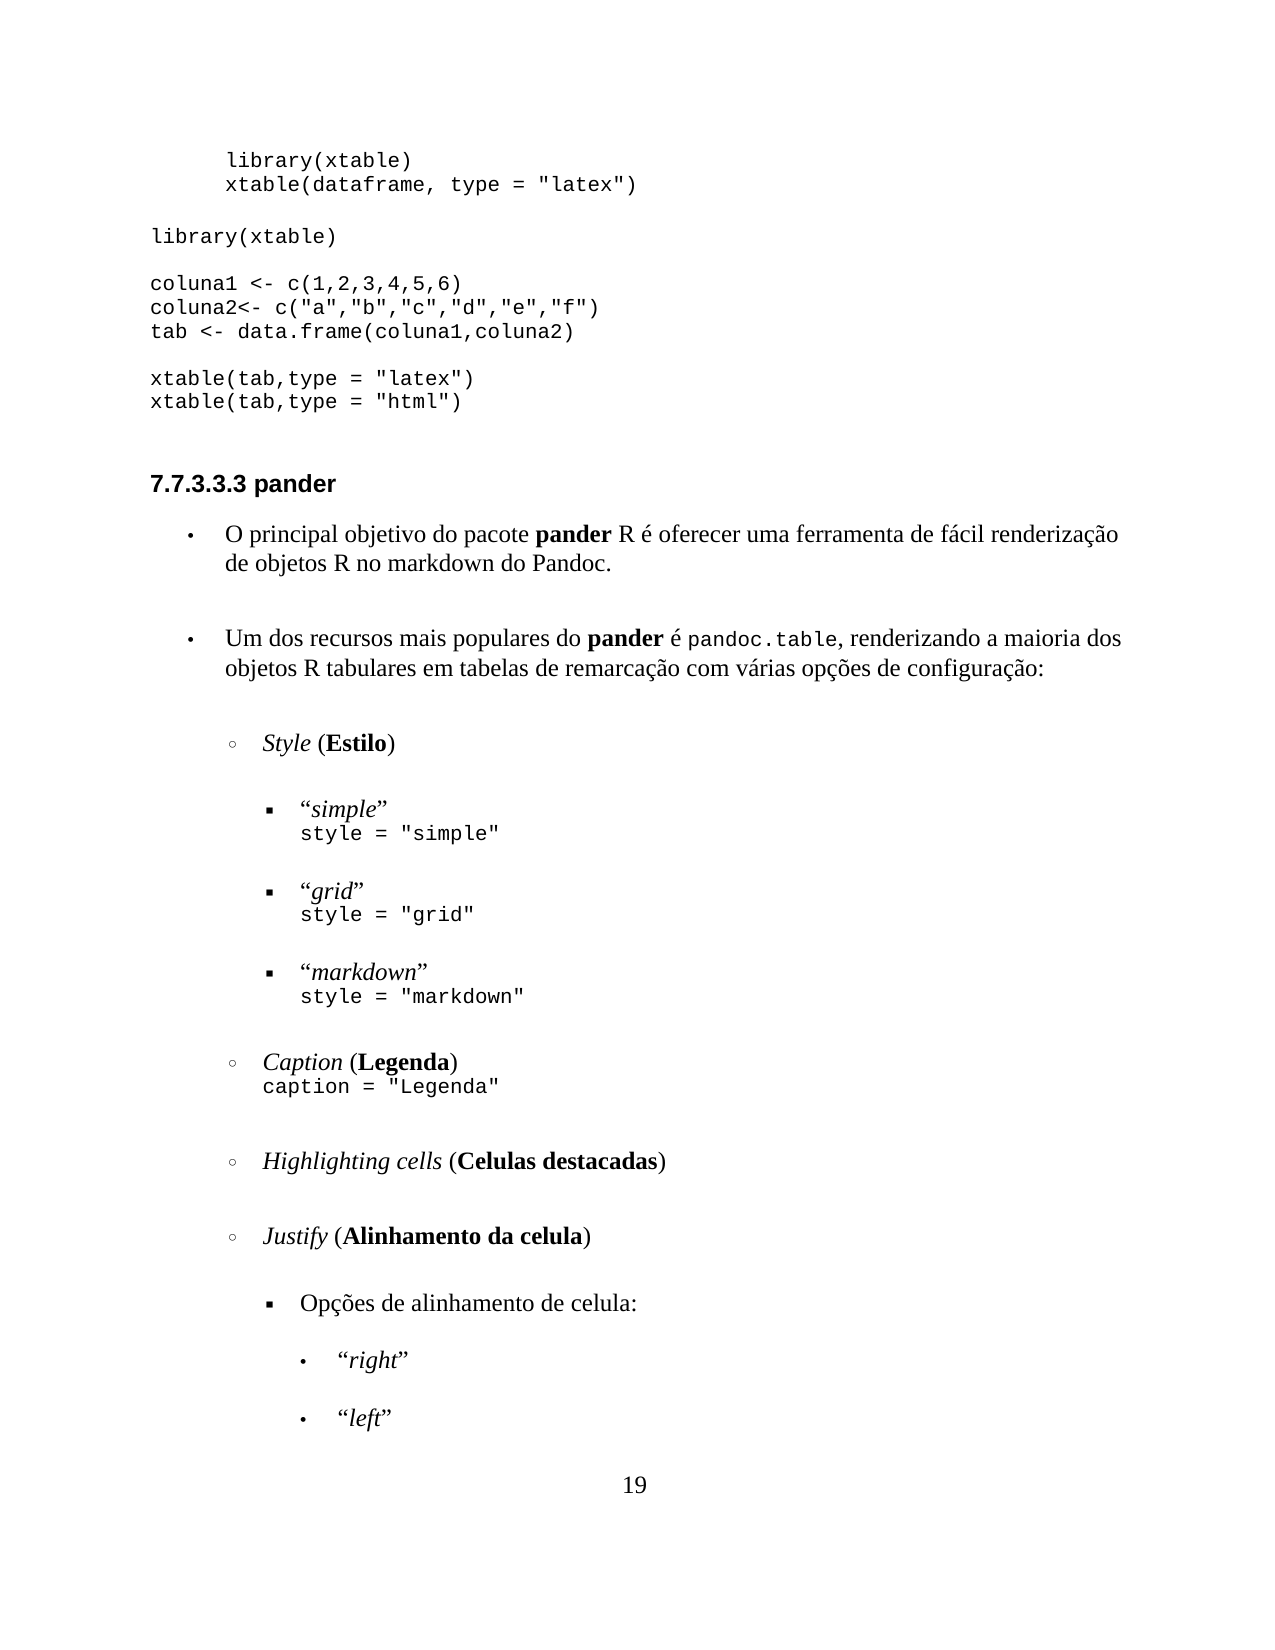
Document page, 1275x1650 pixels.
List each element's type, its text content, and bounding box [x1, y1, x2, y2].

text tab <- data.frame(coluna1,coluna2) [150, 321, 1125, 344]
list Justify (Alinhamento da celula) [225, 1221, 1125, 1279]
list “right” [300, 1345, 1125, 1403]
list “simple” style = "simple" [262, 794, 1125, 876]
list Highlighting cells (Celulas destacadas) [225, 1146, 1125, 1203]
list library(xtable) xtable(dataframe, type = "latex") [187, 150, 1125, 226]
list “grid” style = "grid" [262, 876, 1125, 957]
list Um dos recursos mais populares do pander é pandoc.table, renderizando a maioria dos objetos R tabulares em tabelas de remarcação com várias opções de configuração: [187, 623, 1125, 710]
list “left” [300, 1403, 1125, 1432]
subtitle 7.7.3.3.3 pander [150, 469, 1125, 497]
text library(xtable) [150, 226, 1125, 250]
list Opções de alinhamento de celula: [262, 1288, 1125, 1345]
list Style (Estilo) [225, 728, 1125, 786]
text coluna2<- c("a","b","c","d","e","f") [150, 297, 1125, 321]
list “markdown” style = "markdown" [262, 957, 1125, 1038]
text xtable(tab,type = "latex") [150, 368, 1125, 392]
list O principal objetivo do pacote pander R é oferecer uma ferramenta de fácil renderização de objetos R no markdown do Pandoc. [187, 519, 1125, 605]
text coluna1 <- c(1,2,3,4,5,6) [150, 273, 1125, 297]
text xtable(tab,type = "html") [150, 392, 1125, 415]
list Caption (Legenda) caption = "Legenda" [225, 1047, 1125, 1128]
